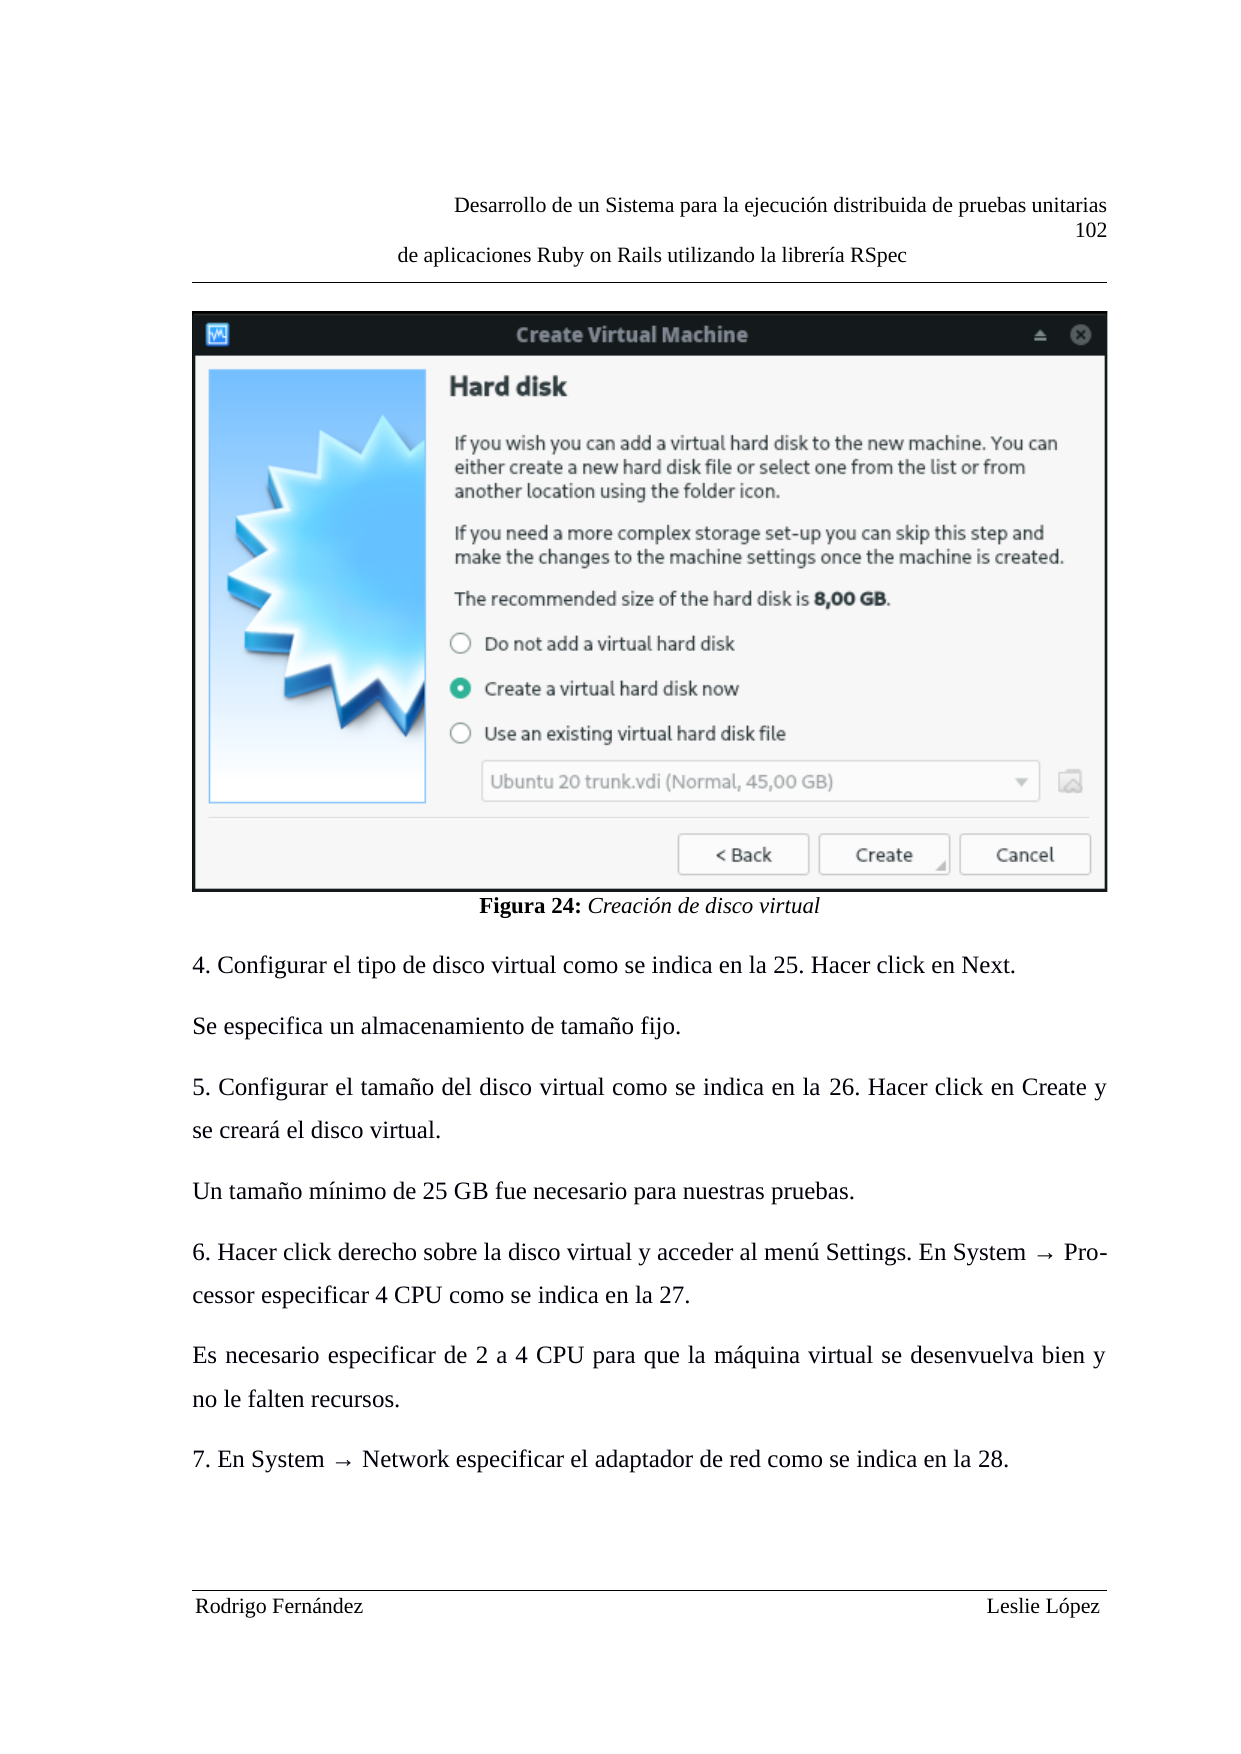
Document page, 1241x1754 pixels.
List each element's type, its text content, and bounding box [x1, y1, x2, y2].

text 6. Hacer click derecho sobre la disco virtual y acceder al menú Settings. En System → Pro­cessor especificar 4 CPU como se indica en la 27. [192, 1237, 1107, 1308]
text 5. Configurar el tamaño del disco virtual como se indica en la 26. Hacer click en Create y se creará el disco virtual. [192, 1072, 1107, 1144]
text Figura 24: Creación de disco virtual [192, 892, 1107, 918]
text Un tamaño mínimo de 25 GB fue necesario para nuestras pruebas. [192, 1176, 1107, 1204]
text 4. Configurar el tipo de disco virtual como se indica en la 25. Hacer click en Next. [192, 950, 1107, 979]
picture [192, 311, 1108, 892]
text 7. En System → Network especificar el adaptador de red como se indica en la 28. [192, 1444, 1107, 1473]
text Es necesario especificar de 2 a 4 CPU para que la máquina virtual se desenvuelva bien y no le falten recursos. [192, 1341, 1107, 1412]
text Se especifica un almacenamiento de tamaño fijo. [192, 1011, 1107, 1040]
